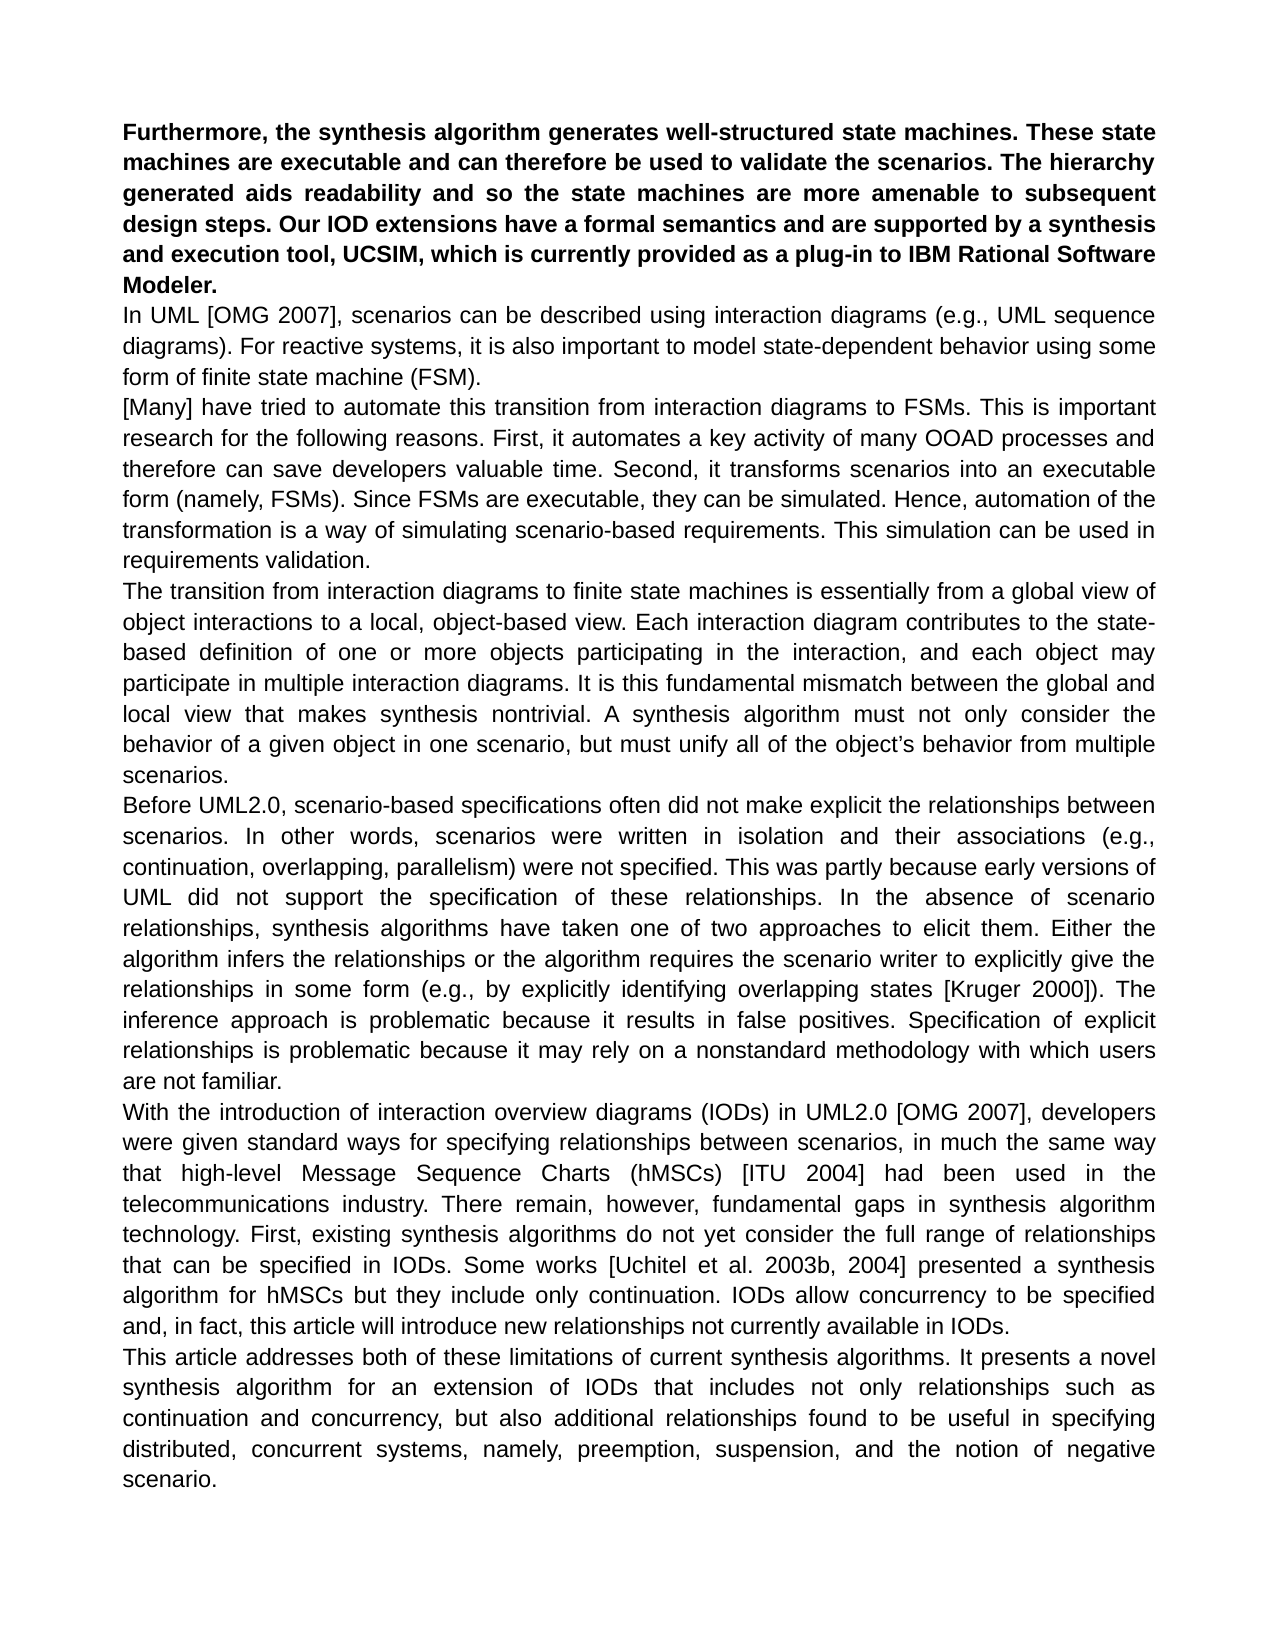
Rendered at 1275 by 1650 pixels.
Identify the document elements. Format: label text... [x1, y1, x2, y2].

text This article addresses both of these limitations of current synthesis algorithms. It presents a novel synthesis algorithm for an extension of IODs that includes not only relationships such as continuation and concurrency, but also additional relationships found to be useful in specifying distributed, concurrent systems, namely, preemption, suspension, and the notion of negative scenario. [122, 1343, 1157, 1492]
text Before UML2.0, scenario-based specifications often did not make explicit the relationships between scenarios. In other words, scenarios were written in isolation and their associations (e.g., continuation, overlapping, parallelism) were not specified. This was partly because early versions of UML did not support the specification of these relationships. In the absence of scenario relationships, synthesis algorithms have taken one of two approaches to elicit them. Either the algorithm infers the relationships or the algorithm requires the scenario writer to explicitly give the relationships in some form (e.g., by explicitly identifying overlapping states [Kruger 2000]). The inference approach is problematic because it results in false positives. Specification of explicit relationships is problematic because it may rely on a nonstandard methodology with which users are not familiar. [122, 792, 1157, 1094]
text The transition from interaction diagrams to finite state machines is essentially from a global view of object interactions to a local, object-based view. Each interaction diagram contributes to the state-based definition of one or more objects participating in the interaction, and each object may participate in multiple interaction diagrams. It is this fundamental mismatch between the global and local view that makes synthesis nontrivial. A synthesis algorithm must not only consider the behavior of a given object in one scenario, but must unify all of the object’s behavior from multiple scenarios. [122, 577, 1157, 788]
text In UML [OMG 2007], scenarios can be described using interaction diagrams (e.g., UML sequence diagrams). For reactive systems, it is also important to model state-dependent behavior using some form of finite state machine (FSM). [122, 302, 1157, 390]
text [Many] have tried to automate this transition from interaction diagrams to FSMs. This is important research for the following reasons. First, it automates a key activity of many OOAD processes and therefore can save developers valuable time. Second, it transforms scenarios into an executable form (namely, FSMs). Since FSMs are executable, they can be simulated. Hence, automation of the transformation is a way of simulating scenario-based requirements. This simulation can be used in requirements validation. [122, 394, 1157, 574]
text With the introduction of interaction overview diagrams (IODs) in UML2.0 [OMG 2007], developers were given standard ways for specifying relationships between scenarios, in much the same way that high-level Message Sequence Charts (hMSCs) [ITU 2004] had been used in the telecommunications industry. There remain, however, fundamental gaps in synthesis algorithm technology. First, existing synthesis algorithms do not yet consider the full range of relationships that can be specified in IODs. Some works [Uchitel et al. 2003b, 2004] presented a synthesis algorithm for hMSCs but they include only continuation. IODs allow concurrency to be specified and, in fact, this article will introduce new relationships not currently available in IODs. [122, 1098, 1157, 1339]
text Furthermore, the synthesis algorithm generates well-structured state machines. These state machines are executable and can therefore be used to validate the scenarios. The hierarchy generated aids readability and so the state machines are more amenable to subsequent design steps. Our IOD extensions have a formal semantics and are supported by a synthesis and execution tool, UCSIM, which is currently provided as a plug-in to IBM Rational Software Modeler. [122, 118, 1157, 298]
